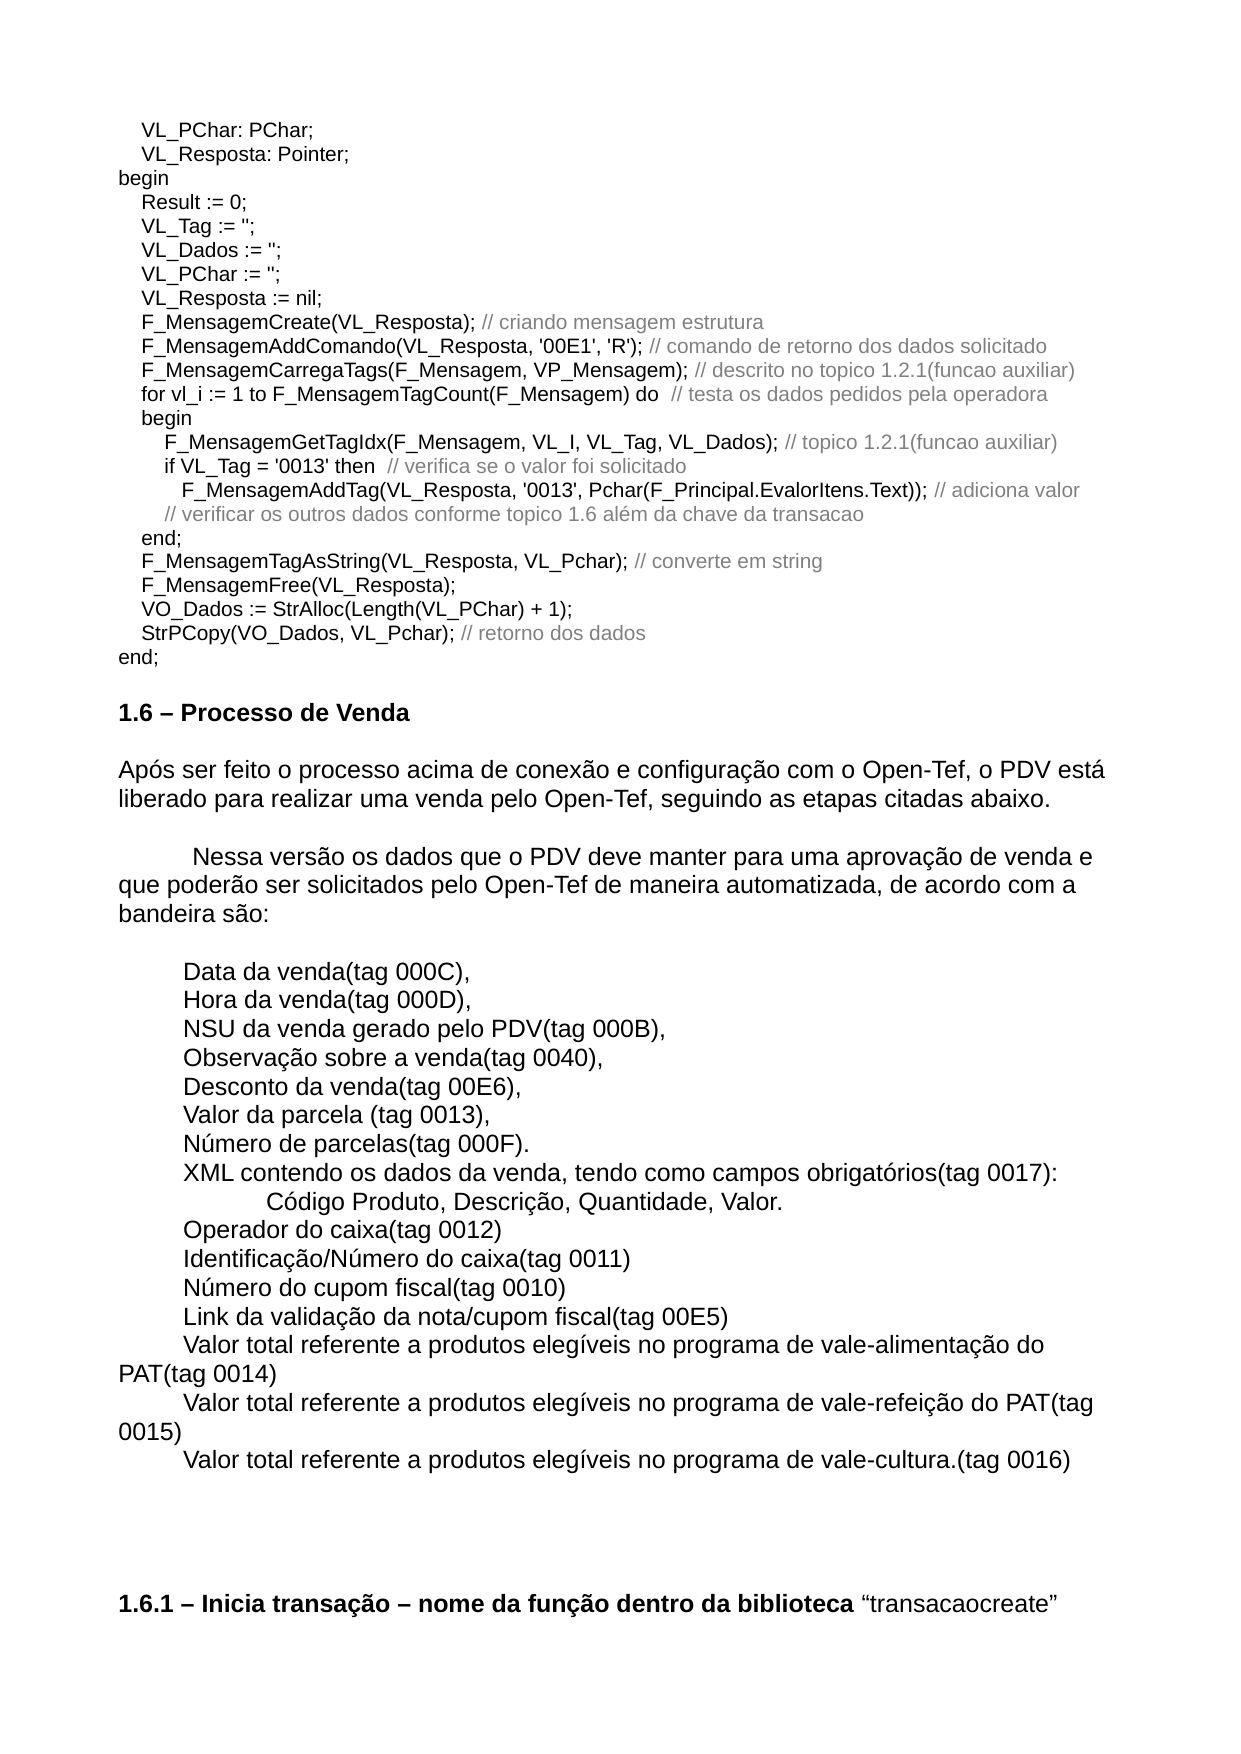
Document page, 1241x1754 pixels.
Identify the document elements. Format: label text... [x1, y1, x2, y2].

text begin [118, 406, 1122, 429]
text Valor total referente a produtos elegíveis no programa de vale-alimentação do PAT(tag 0014) [118, 1330, 1122, 1388]
text VL_PChar := ''; [118, 262, 1122, 286]
text end; [118, 525, 1122, 549]
text F_MensagemAddComando(VL_Resposta, '00E1', 'R'); // comando de retorno dos dados solicitado [118, 334, 1122, 358]
text end; [118, 645, 1122, 669]
text 1.6 – Processo de Venda [118, 698, 1122, 727]
text StrPCopy(VO_Dados, VL_Pchar); // retorno dos dados [118, 621, 1122, 645]
text XML contendo os dados da venda, tendo como campos obrigatórios(tag 0017): [118, 1158, 1122, 1187]
text Desconto da venda(tag 00E6), [118, 1072, 1122, 1100]
text Identificação/Número do caixa(tag 0011) [118, 1244, 1122, 1273]
text Observação sobre a venda(tag 0040), [118, 1043, 1122, 1072]
text Número de parcelas(tag 000F). [118, 1129, 1122, 1158]
text Link da validação da nota/cupom fiscal(tag 00E5) [118, 1302, 1122, 1330]
text Valor total referente a produtos elegíveis no programa de vale-cultura.(tag 0016) [118, 1445, 1122, 1474]
text F_MensagemAddTag(VL_Resposta, '0013', Pchar(F_Principal.EvalorItens.Text)); // adiciona valor [118, 477, 1122, 501]
text Código Produto, Descrição, Quantidade, Valor. [118, 1187, 1122, 1215]
text F_MensagemCreate(VL_Resposta); // criando mensagem estrutura [118, 310, 1122, 334]
text VL_Resposta: Pointer; [118, 142, 1122, 166]
text VL_PChar: PChar; [118, 118, 1122, 142]
text for vl_i := 1 to F_MensagemTagCount(F_Mensagem) do // testa os dados pedidos pela operadora [118, 382, 1122, 406]
text Operador do caixa(tag 0012) [118, 1215, 1122, 1244]
text // verificar os outros dados conforme topico 1.6 além da chave da transacao [118, 501, 1122, 525]
text NSU da venda gerado pelo PDV(tag 000B), [118, 1014, 1122, 1043]
text if VL_Tag = '0013' then // verifica se o valor foi solicitado [118, 453, 1122, 477]
text Nessa versão os dados que o PDV deve manter para uma aprovação de venda e que poderão ser solicitados pelo Open-Tef de maneira automatizada, de acordo com a bandeira são: [118, 842, 1122, 928]
text Valor da parcela (tag 0013), [118, 1100, 1122, 1129]
text begin [118, 166, 1122, 190]
text F_MensagemGetTagIdx(F_Mensagem, VL_I, VL_Tag, VL_Dados); // topico 1.2.1(funcao auxiliar) [118, 429, 1122, 453]
text F_MensagemFree(VL_Resposta); [118, 573, 1122, 597]
text Após ser feito o processo acima de conexão e configuração com o Open-Tef, o PDV está liberado para realizar uma venda pelo Open-Tef, seguindo as etapas citadas abaixo. [118, 755, 1122, 813]
text Hora da venda(tag 000D), [118, 985, 1122, 1014]
text VL_Tag := ''; [118, 214, 1122, 238]
text Valor total referente a produtos elegíveis no programa de vale-refeição do PAT(tag 0015) [118, 1388, 1122, 1445]
text Número do cupom fiscal(tag 0010) [118, 1273, 1122, 1302]
text Result := 0; [118, 190, 1122, 214]
text VL_Resposta := nil; [118, 286, 1122, 310]
text 1.6.1 – Inicia transação – nome da função dentro da biblioteca “transacaocreate” [118, 1589, 1122, 1618]
text F_MensagemCarregaTags(F_Mensagem, VP_Mensagem); // descrito no topico 1.2.1(funcao auxiliar) [118, 358, 1122, 382]
text VO_Dados := StrAlloc(Length(VL_PChar) + 1); [118, 597, 1122, 621]
text VL_Dados := ''; [118, 238, 1122, 262]
text F_MensagemTagAsString(VL_Resposta, VL_Pchar); // converte em string [118, 549, 1122, 573]
text Data da venda(tag 000C), [118, 957, 1122, 985]
